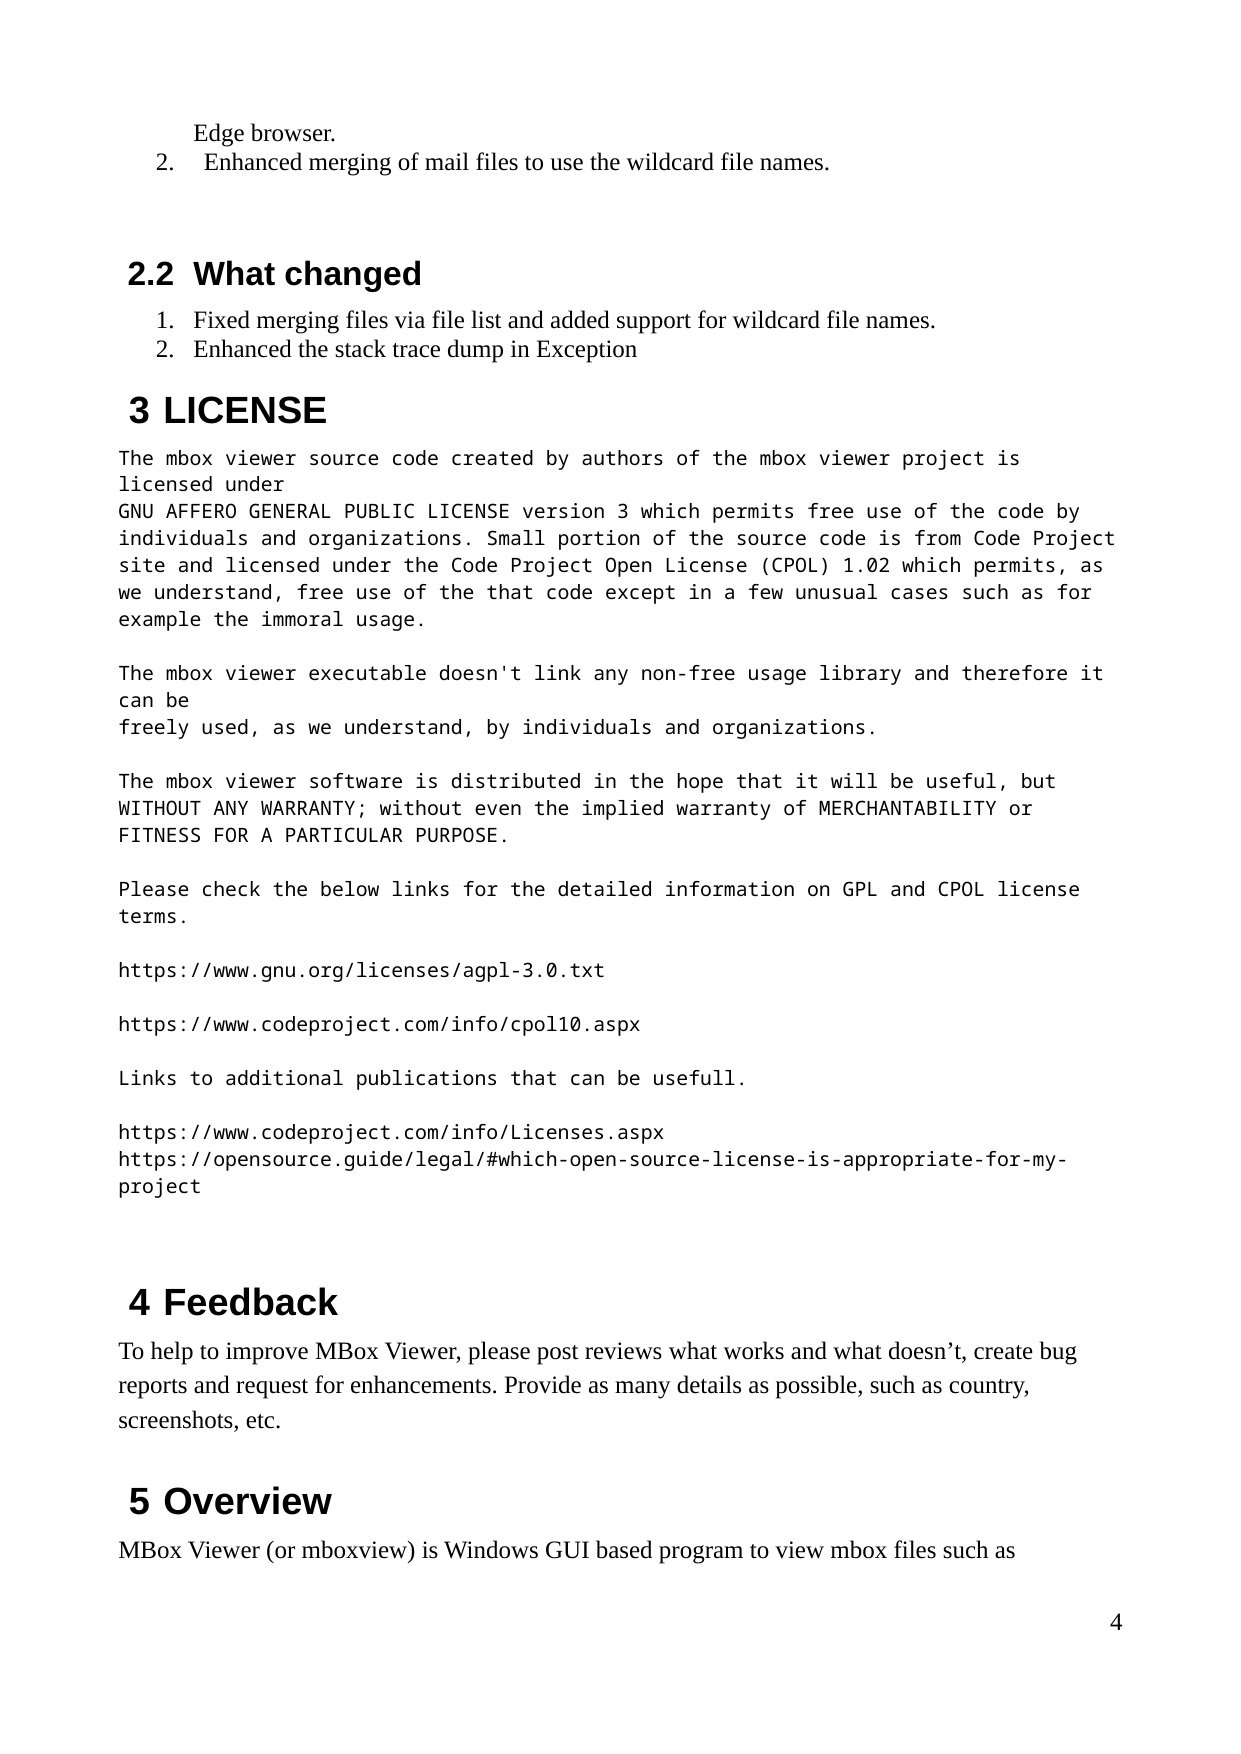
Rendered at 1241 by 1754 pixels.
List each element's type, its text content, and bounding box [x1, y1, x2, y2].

text Links to additional publications that can be usefull. [118, 1064, 1122, 1091]
text GNU AFFERO GENERAL PUBLIC LICENSE version 3 which permits free use of the code by individuals and organizations. Small portion of the source code is from Code Project site and licensed under the Code Project Open License (CPOL) 1.02 which permits, as we understand, free use of the that code except in a few unusual cases such as for example the immoral usage. [118, 498, 1122, 633]
list Edge browser. [156, 118, 1122, 147]
text The mbox viewer executable doesn't link any non-free usage library and therefore it can be [118, 659, 1122, 713]
subtitle LICENSE [118, 388, 1122, 431]
text freely used, as we understand, by individuals and organizations. [118, 713, 1122, 741]
text https://www.gnu.org/licenses/agpl-3.0.txt [118, 956, 1122, 983]
list Fixed merging files via file list and added support for wildcard file names. [156, 305, 1122, 334]
subtitle What changed [118, 254, 1122, 293]
text https://opensource.guide/legal/#which-open-source-license-is-appropriate-for-my-project [118, 1145, 1122, 1199]
list Enhanced merging of mail files to use the wildcard file names. [156, 147, 1122, 176]
text MBox Viewer (or mboxview) is Windows GUI based program to view mbox files such as [118, 1535, 1122, 1564]
text https://www.codeproject.com/info/Licenses.aspx [118, 1118, 1122, 1145]
text The mbox viewer source code created by authors of the mbox viewer project is licensed under [118, 444, 1122, 498]
subtitle Overview [118, 1479, 1122, 1523]
text To help to improve MBox Viewer, please post reviews what works and what doesn’t, create bug reports and request for enhancements. Provide as many details as possible, such as country, screenshots, etc. [118, 1336, 1122, 1434]
list Enhanced the stack trace dump in Exception [156, 334, 1122, 363]
text https://www.codeproject.com/info/cpol10.aspx [118, 1010, 1122, 1037]
subtitle Feedback [118, 1280, 1122, 1323]
text The mbox viewer software is distributed in the hope that it will be useful, but WITHOUT ANY WARRANTY; without even the implied warranty of MERCHANTABILITY or FITNESS FOR A PARTICULAR PURPOSE. [118, 767, 1122, 848]
text Please check the below links for the detailed information on GPL and CPOL license terms. [118, 875, 1122, 929]
